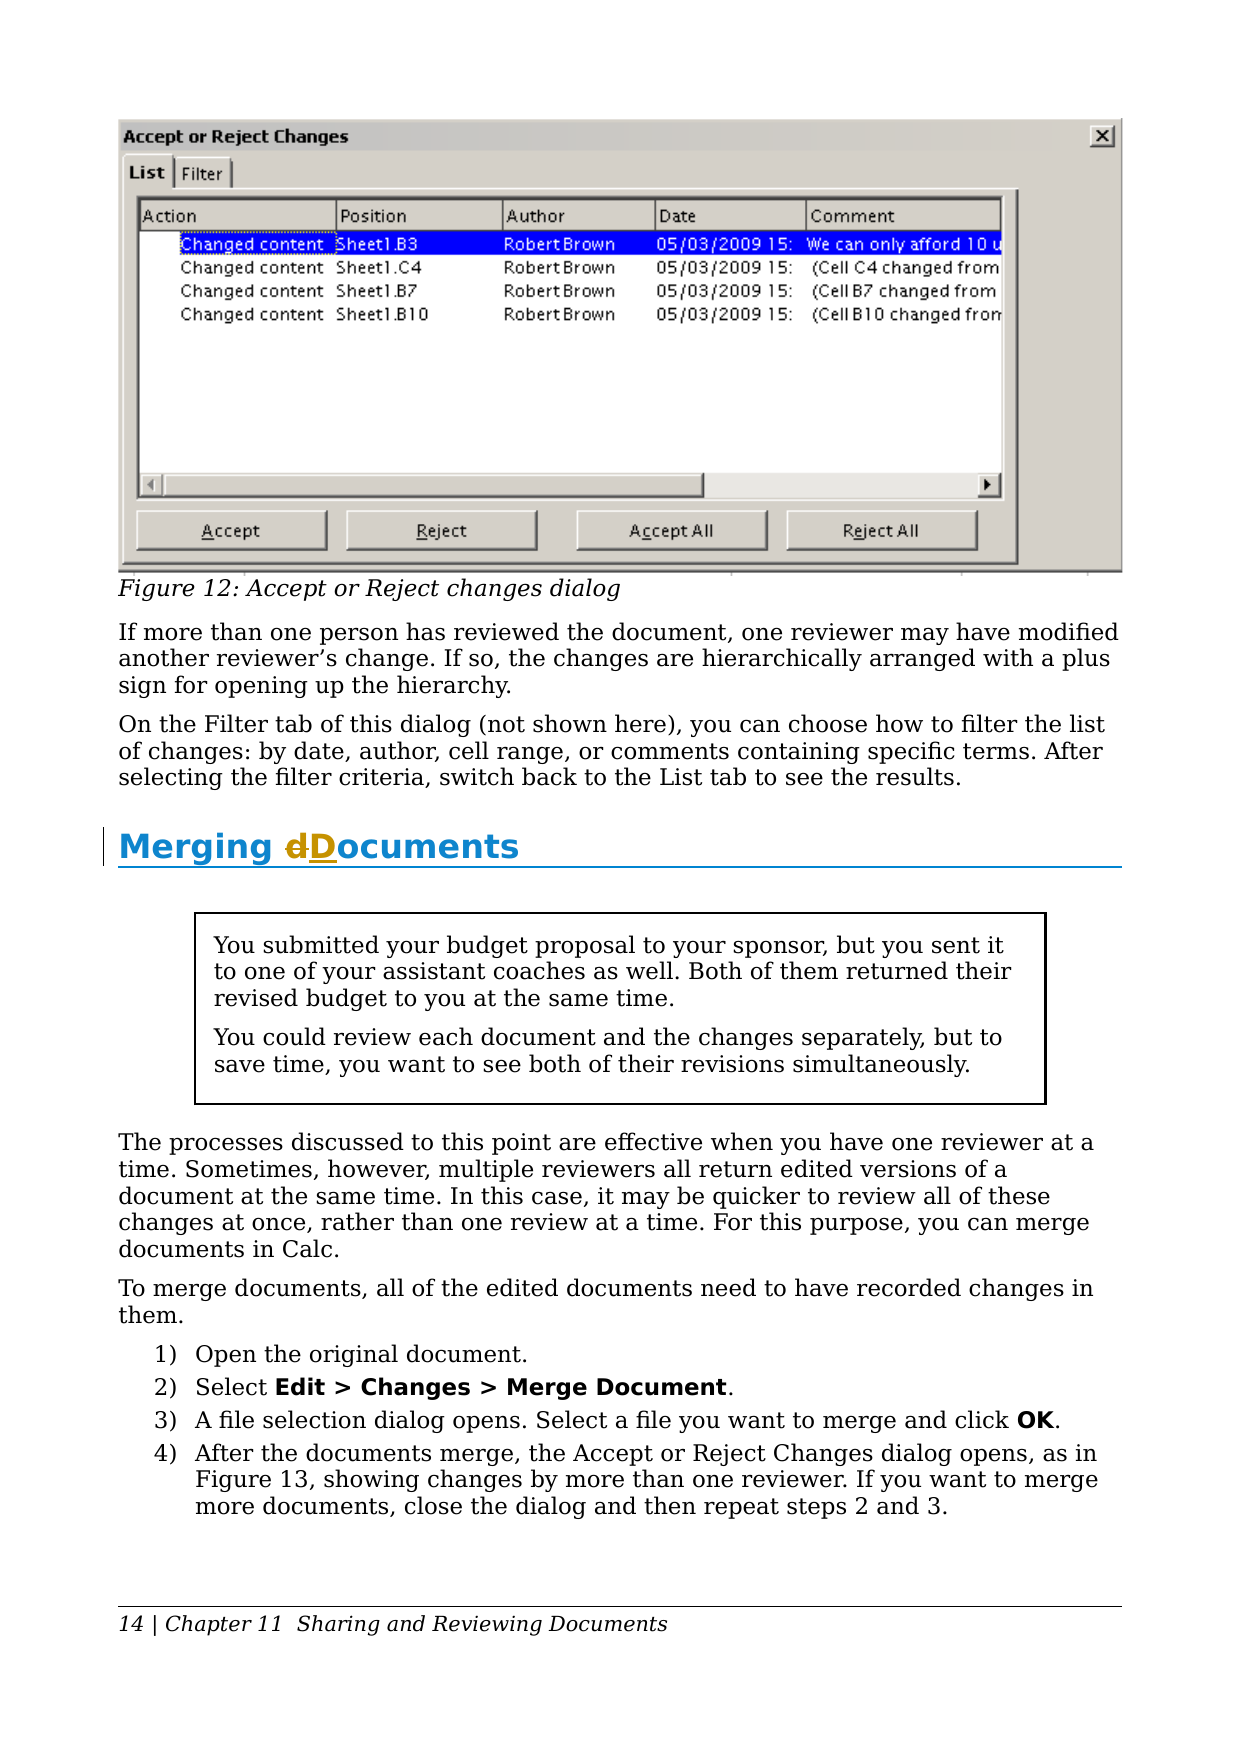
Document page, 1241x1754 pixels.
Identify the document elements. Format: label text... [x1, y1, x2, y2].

text Figure 12: Accept or Reject changes dialog [118, 576, 1127, 602]
list Select Edit > Changes > Merge Document. [177, 1374, 1122, 1401]
text If more than one person has reviewed the document, one reviewer may have modified another reviewer’s change. If so, the changes are hierarchically arranged with a plus sign for opening up the hierarchy. [118, 619, 1122, 699]
picture [118, 118, 1123, 576]
text You submitted your budget proposal to your sponsor, but you sent it to one of your assistant coaches as well. Both of them returned their revised budget to you at the same time. [213, 932, 1027, 1012]
subtitle Merging Documents [118, 827, 1122, 866]
text The processes discussed to this point are effective when you have one reviewer at a time. Sometimes, however, multiple reviewers all return edited versions of a document at the same time. In this case, it may be quicker to review all of these changes at once, rather than one review at a time. For this purpose, you can merge documents in Calc. [118, 1129, 1122, 1263]
list Open the original document. [177, 1341, 1122, 1368]
text You could review each document and the changes separately, but to save time, you want to see both of their revisions simultaneously. [213, 1024, 1027, 1078]
text To merge documents, all of the edited documents need to have recorded changes in them. [118, 1275, 1122, 1329]
text On the Filter tab of this dialog (not shown here), you can choose how to filter the list of changes: by date, author, cell range, or comments containing specific terms. After selecting the filter criteria, switch back to the List tab to see the results. [118, 711, 1122, 791]
list A file selection dialog opens. Select a file you want to merge and click OK. [177, 1407, 1122, 1434]
list After the documents merge, the Accept or Reject Changes dialog opens, as in Figure 13, showing changes by more than one reviewer. If you want to merge more documents, close the dialog and then repeat steps 2 and 3. [177, 1440, 1122, 1520]
